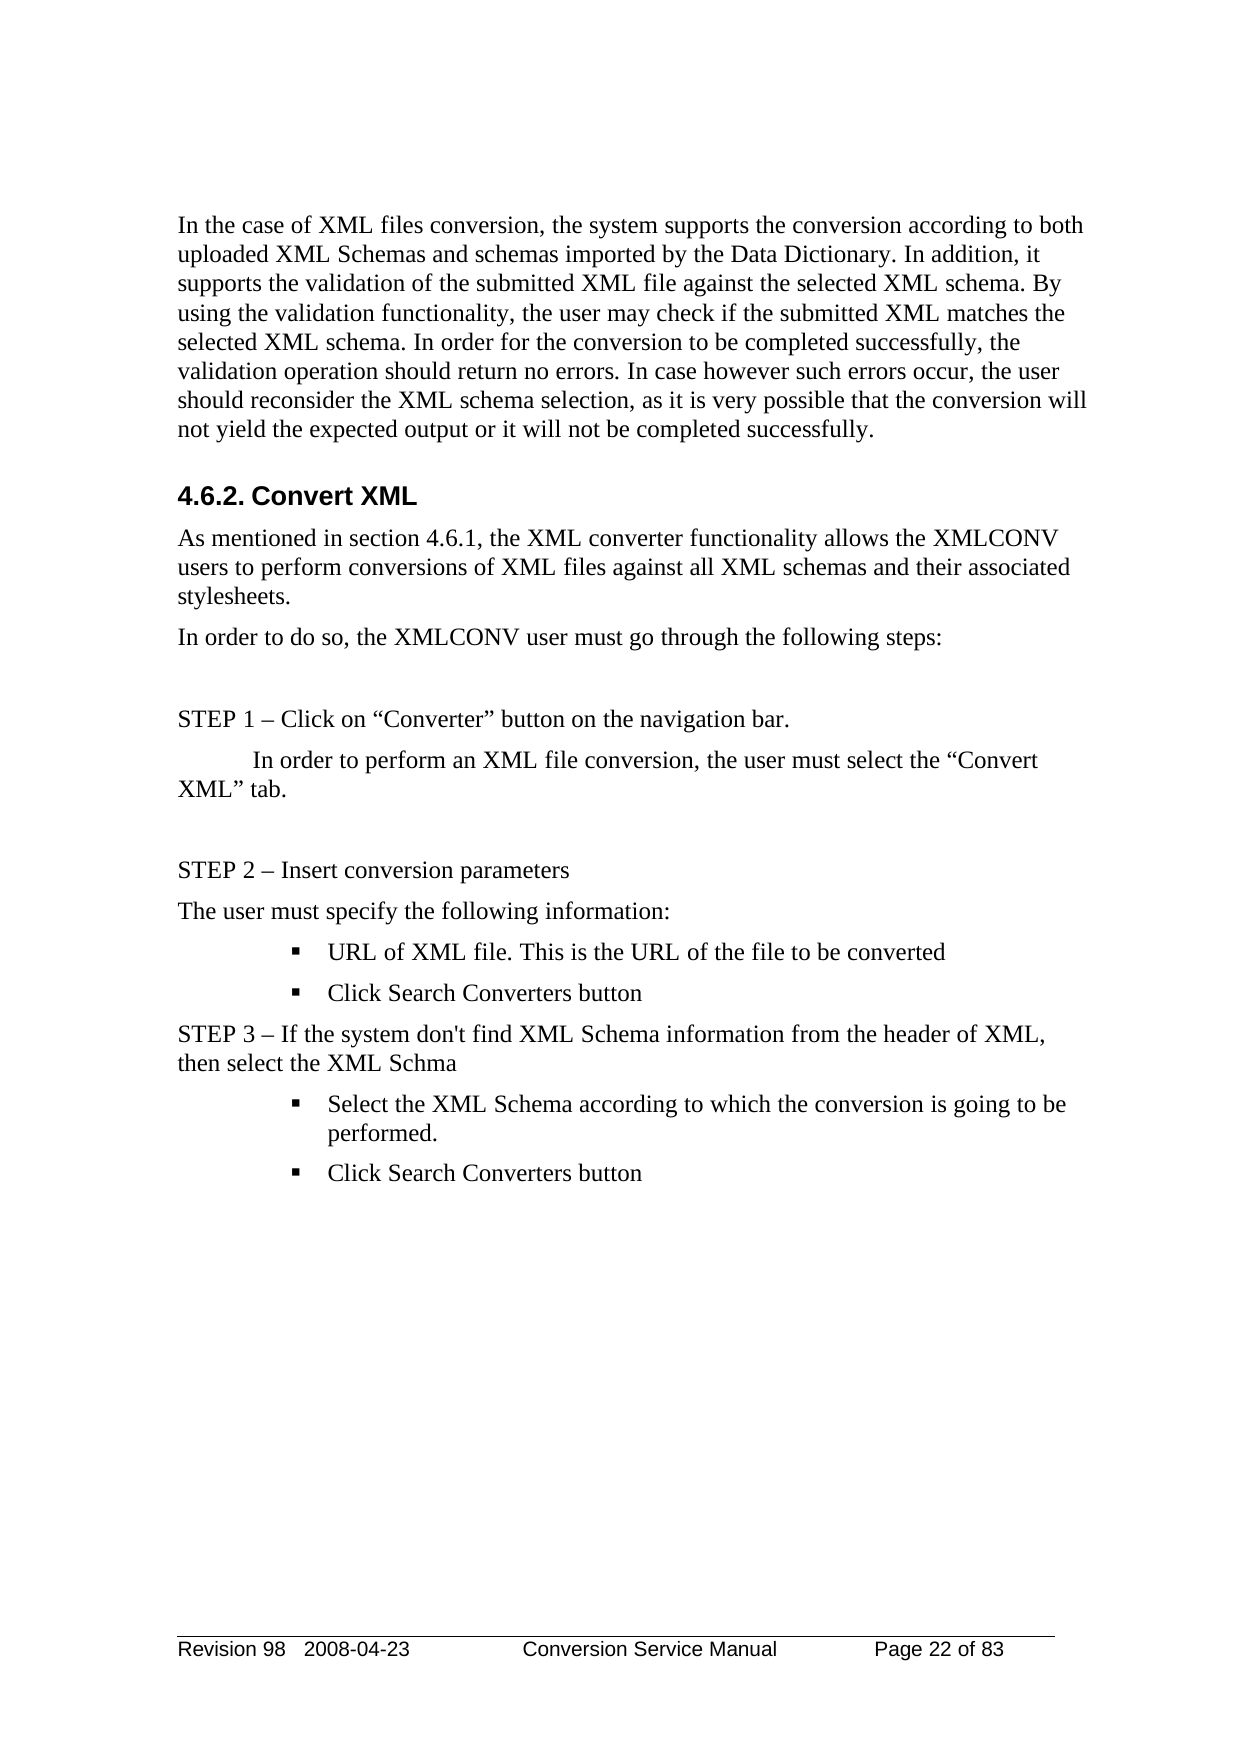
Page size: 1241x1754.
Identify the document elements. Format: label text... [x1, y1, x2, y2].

text The user must specify the following information: [177, 896, 1092, 925]
text STEP 1 – Click on “Converter” button on the navigation bar. [177, 704, 1092, 733]
list Click Search Converters button [290, 978, 1092, 1007]
subtitle Convert XML [177, 479, 1092, 511]
text STEP 3 – If the system don't find XML Schema information from the header of XML, then select the XML Schma [177, 1018, 1092, 1077]
list Select the XML Schema according to which the conversion is going to be performed. [290, 1088, 1092, 1147]
list Click Search Converters button [290, 1158, 1092, 1187]
list URL of XML file. This is the URL of the file to be converted [290, 937, 1092, 966]
text In the case of XML files conversion, the system supports the conversion according to both uploaded XML Schemas and schemas imported by the Data Dictionary. In addition, it supports the validation of the submitted XML file against the selected XML schema. By using the validation functionality, the user may check if the submitted XML matches the selected XML schema. In order for the conversion to be completed successfully, the validation operation should return no errors. In case however such errors occur, the user should reconsider the XML schema selection, as it is very possible that the conversion will not yield the expected output or it will not be completed successfully. [177, 210, 1092, 443]
text STEP 2 – Insert conversion parameters [177, 855, 1092, 884]
text As mentioned in section 4.6.1, the XML converter functionality allows the XMLCONV users to perform conversions of XML files against all XML schemas and their associated stylesheets. [177, 523, 1092, 610]
text In order to perform an XML file conversion, the user must select the “Convert XML” tab. [177, 744, 1092, 803]
text In order to do so, the XMLCONV user must go through the following steps: [177, 622, 1092, 651]
